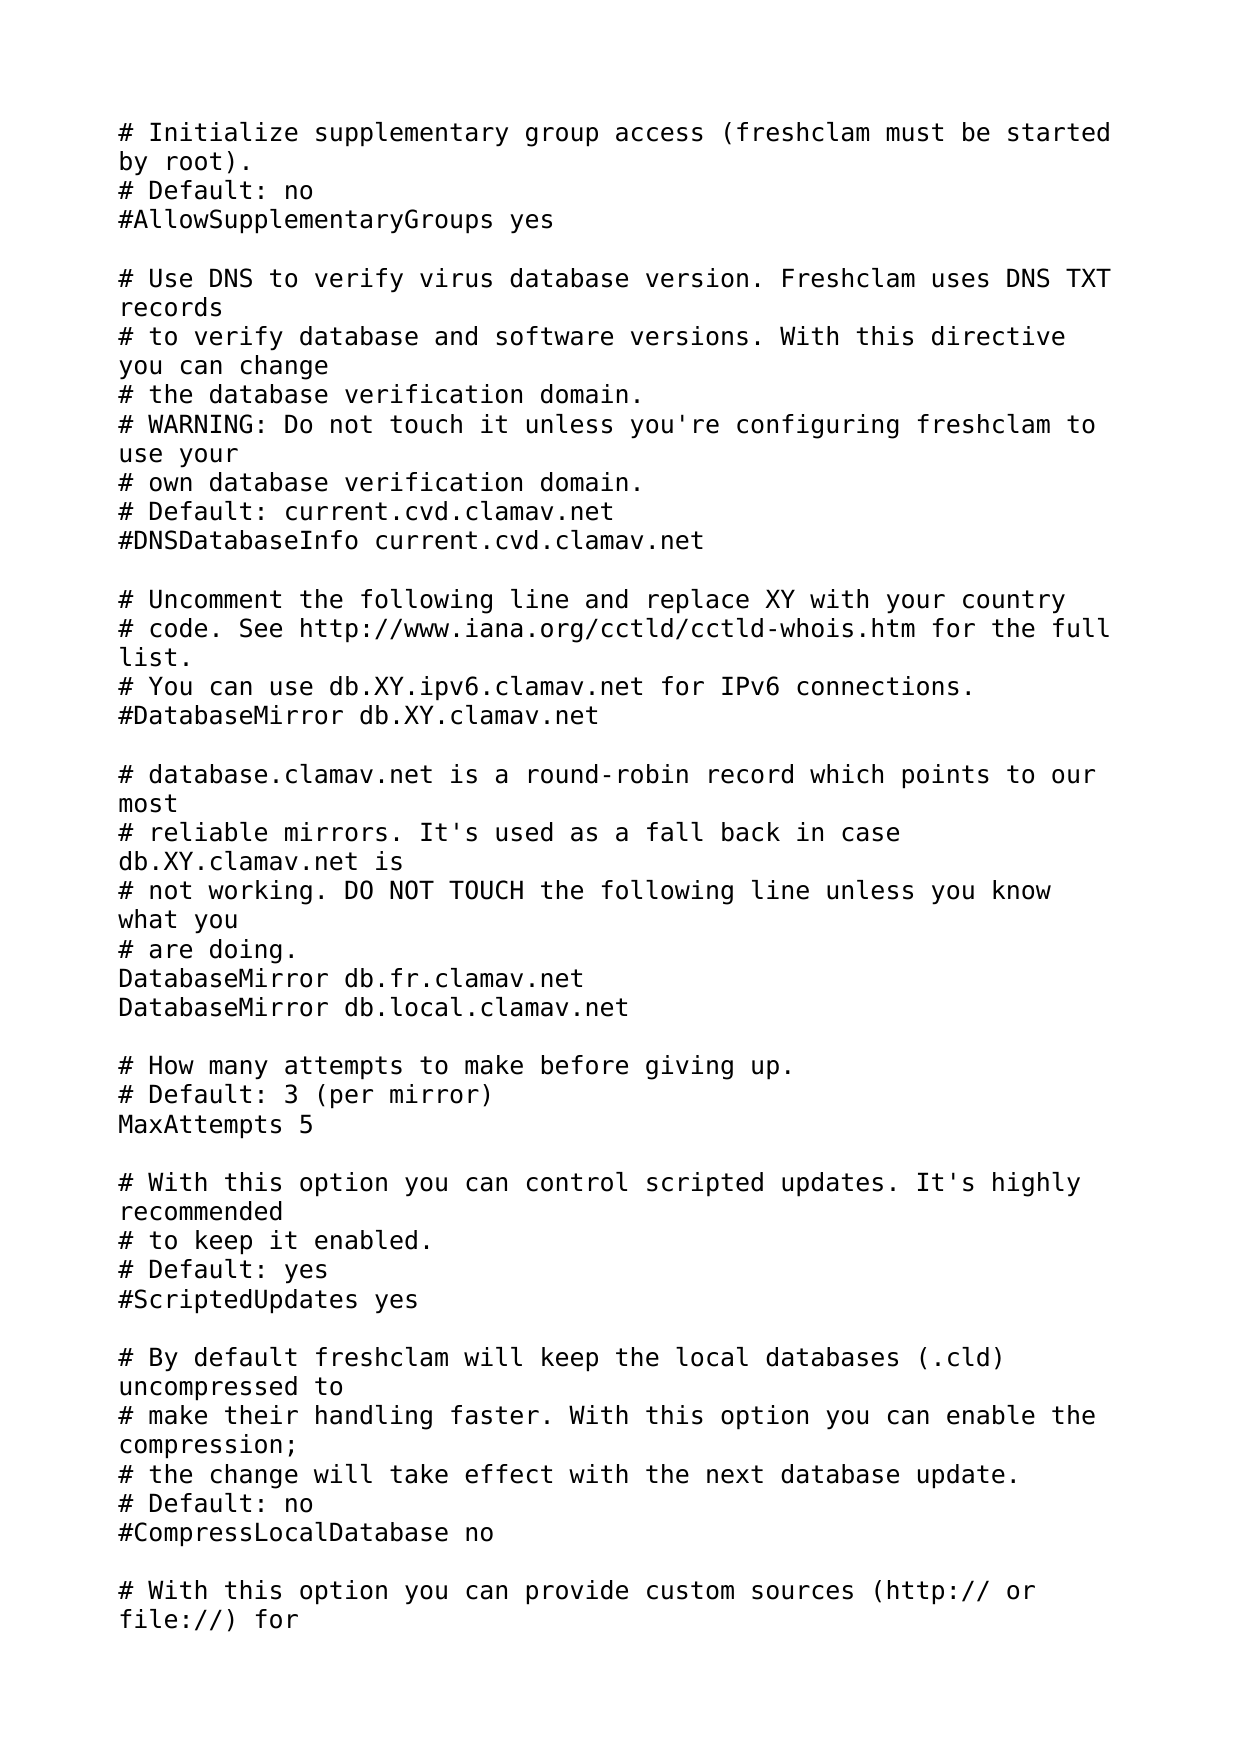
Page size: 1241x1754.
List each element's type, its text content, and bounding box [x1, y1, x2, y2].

text # Initialize supplementary group access (freshclam must be started by root). # Default: no #AllowSupplementaryGroups yes # Use DNS to verify virus database version. Freshclam uses DNS TXT records # to verify database and software versions. With this directive you can change # the database verification domain. # WARNING: Do not touch it unless you're configuring freshclam to use your # own database verification domain. # Default: current.cvd.clamav.net #DNSDatabaseInfo current.cvd.clamav.net # Uncomment the following line and replace XY with your country # code. See http://www.iana.org/cctld/cctld-whois.htm for the full list. # You can use db.XY.ipv6.clamav.net for IPv6 connections. #DatabaseMirror db.XY.clamav.net # database.clamav.net is a round-robin record which points to our most # reliable mirrors. It's used as a fall back in case db.XY.clamav.net is # not working. DO NOT TOUCH the following line unless you know what you # are doing. DatabaseMirror db.fr.clamav.net DatabaseMirror db.local.clamav.net # How many attempts to make before giving up. # Default: 3 (per mirror) MaxAttempts 5 # With this option you can control scripted updates. It's highly recommended # to keep it enabled. # Default: yes #ScriptedUpdates yes # By default freshclam will keep the local databases (.cld) uncompressed to # make their handling faster. With this option you can enable the compression; # the change will take effect with the next database update. # Default: no #CompressLocalDatabase no # With this option you can provide custom sources (http:// or file://) for [118, 118, 1122, 1635]
